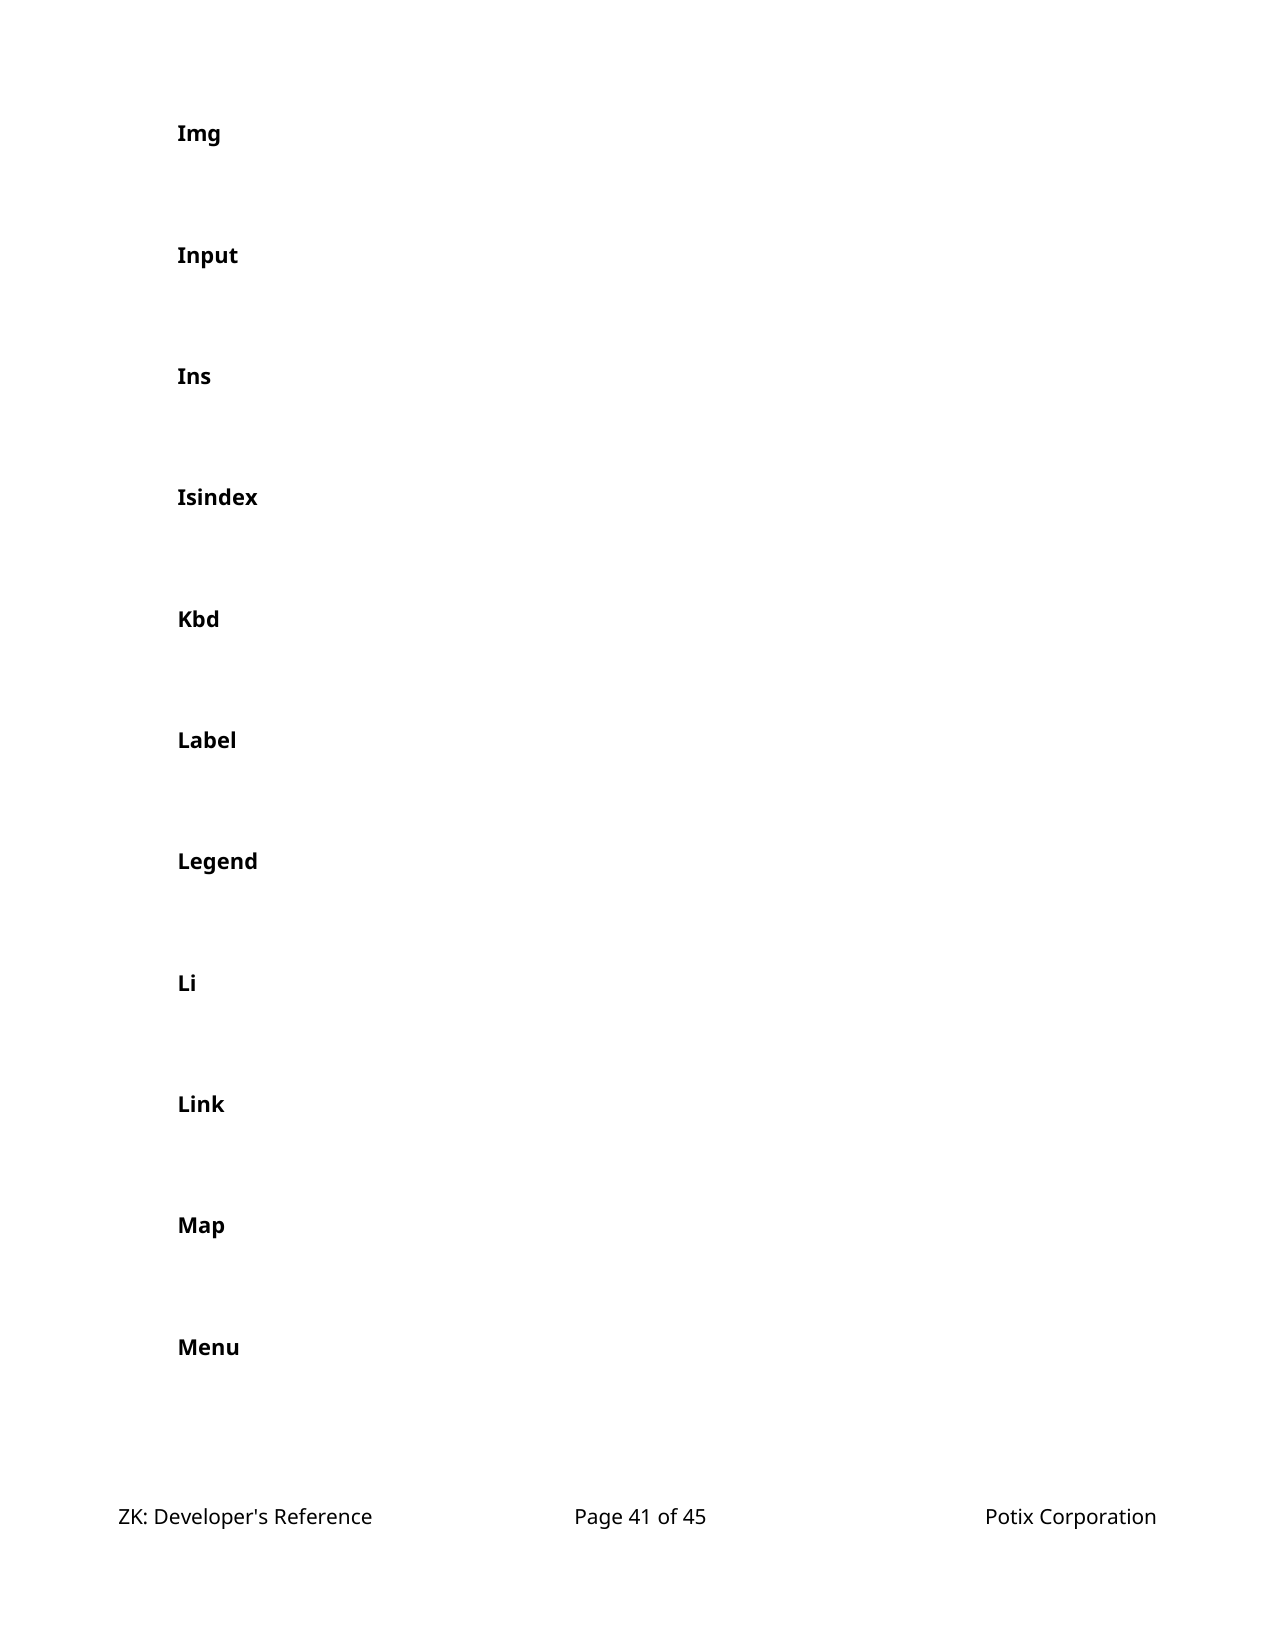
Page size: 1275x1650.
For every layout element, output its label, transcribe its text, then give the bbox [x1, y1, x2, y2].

subtitle Map [177, 1210, 1157, 1240]
subtitle Isindex [177, 482, 1157, 512]
subtitle Ins [177, 361, 1157, 391]
subtitle Li [177, 968, 1157, 998]
subtitle Label [177, 725, 1157, 755]
subtitle Kbd [177, 603, 1157, 633]
subtitle Input [177, 239, 1157, 269]
subtitle Img [177, 118, 1157, 148]
subtitle Menu [177, 1332, 1157, 1362]
subtitle Legend [177, 846, 1157, 876]
subtitle Link [177, 1089, 1157, 1119]
